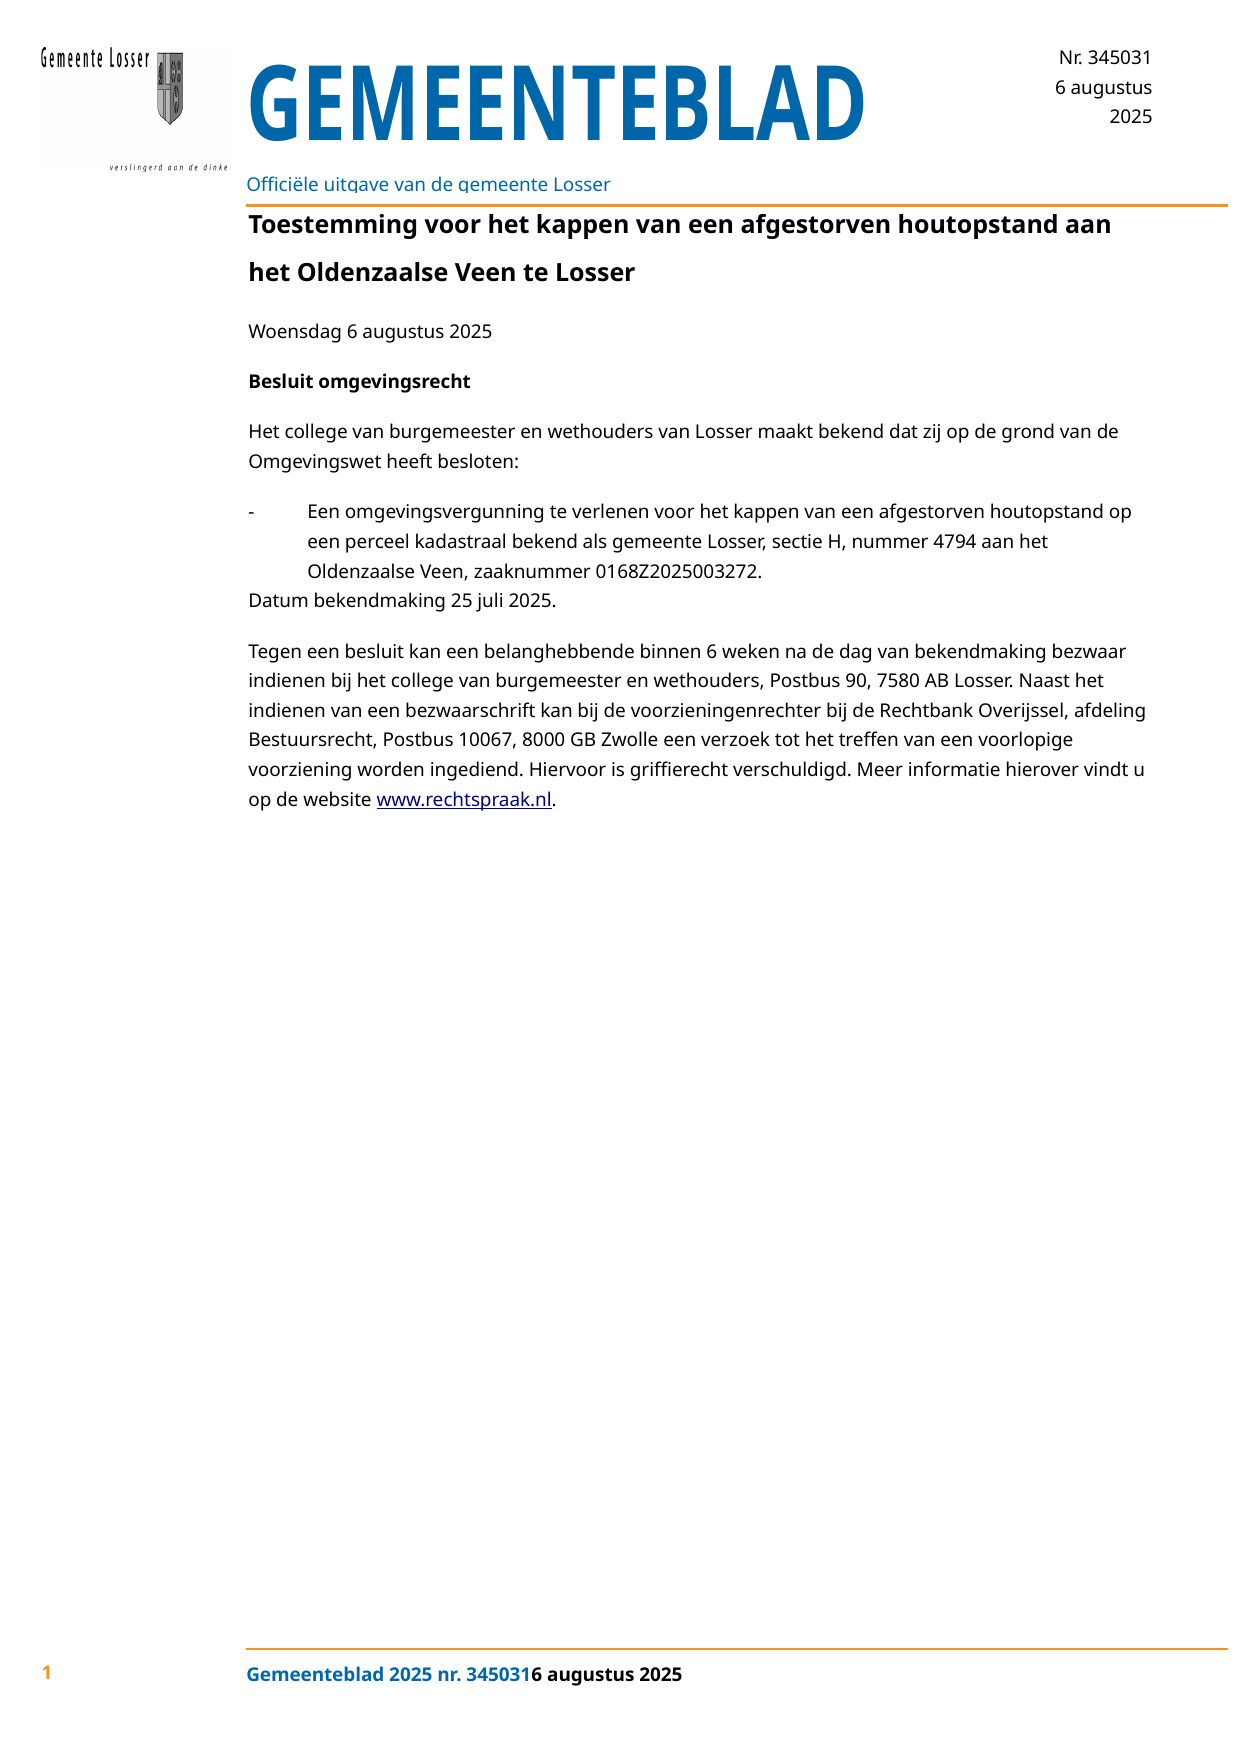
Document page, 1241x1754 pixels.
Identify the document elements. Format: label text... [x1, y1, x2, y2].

text Besluit omgevingsrecht [248, 368, 1152, 394]
text Toestemming voor het kappen van een afgestorven houtopstand aan het Oldenzaalse Veen te Losser [248, 207, 1152, 288]
list Een omgevingsvergunning te verlenen voor het kappen van een afgestorven houtopstand op een perceel kadastraal bekend als gemeente Losser, sectie H, nummer 4794 aan het Oldenzaalse Veen, zaaknummer 0168Z2025003272. [248, 499, 1152, 584]
text Datum bekendmaking 25 juli 2025. [248, 587, 1152, 613]
picture [41, 47, 231, 172]
text Tegen een besluit kan een belanghebbende binnen 6 weken na de dag van bekendmaking bezwaar indienen bij het college van burgemeester en wethouders, Postbus 90, 7580 AB Losser. Naast het indienen van een bezwaarschrift kan bij de voorzieningenrechter bij de Rechtbank Overijssel, afdeling Bestuursrecht, Postbus 10067, 8000 GB Zwolle een verzoek tot het treffen van een voorlopige voorziening worden ingediend. Hiervoor is griffierecht verschuldigd. Meer informatie hierover vindt u op de website www.rechtspraak.nl. [248, 638, 1152, 812]
text Het college van burgemeester en wethouders van Losser maakt bekend dat zij op de grond van de Omgevingswet heeft besloten: [248, 419, 1152, 474]
text Woensdag 6 augustus 2025 [248, 318, 1152, 344]
